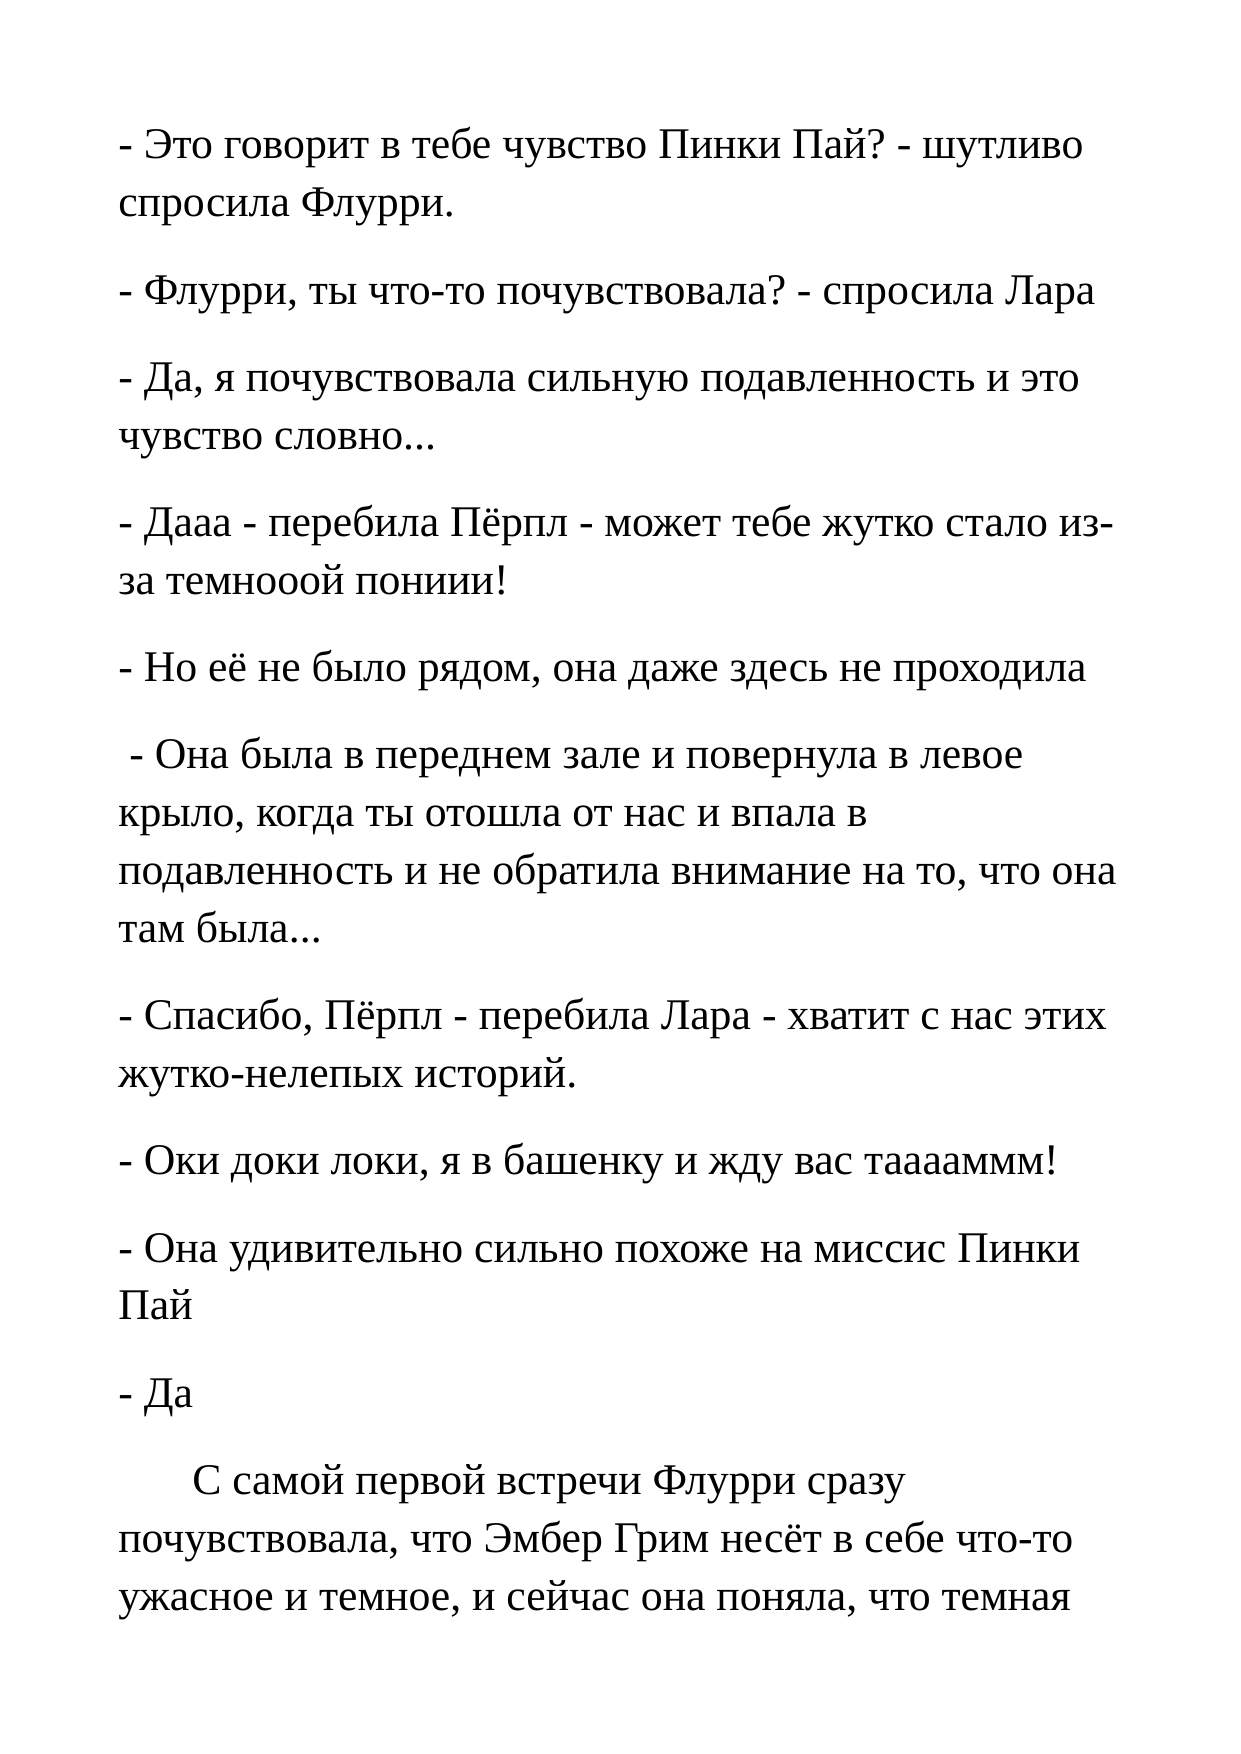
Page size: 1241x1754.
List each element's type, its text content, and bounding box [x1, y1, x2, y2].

text С самой первой встречи Флурри сразу почувствовала, что Эмбер Грим несёт в себе что-то ужасное и темное, и сейчас она поняла, что темная [118, 1453, 1122, 1619]
text - Это говорит в тебе чувство Пинки Пай? - шутливо спросила Флурри. [118, 118, 1122, 226]
text - Дааа - перебила Пёрпл - может тебе жутко стало из-за темнооой пониии! [118, 496, 1122, 604]
text - Да [118, 1366, 1122, 1417]
text - Оки доки локи, я в башенку и жду вас тааааммм! [118, 1134, 1122, 1184]
text - Но её не было рядом, она даже здесь не проходила [118, 641, 1122, 691]
text - Она была в переднем зале и повернула в левое крыло, когда ты отошла от нас и впала в подавленность и не обратила внимание на то, что она там была... [118, 728, 1122, 952]
text - Да, я почувствовала сильную подавленность и это чувство словно... [118, 351, 1122, 459]
text - Флурри, ты что-то почувствовала? - спросила Лара [118, 263, 1122, 313]
text - Спасибо, Пёрпл - перебила Лара - хватит с нас этих жутко-нелепых историй. [118, 989, 1122, 1097]
text - Она удивительно сильно похоже на миссис Пинки Пай [118, 1221, 1122, 1329]
